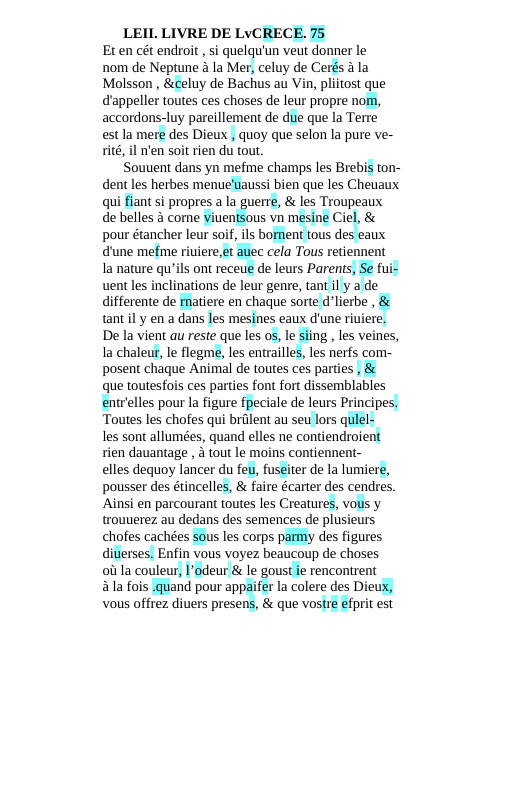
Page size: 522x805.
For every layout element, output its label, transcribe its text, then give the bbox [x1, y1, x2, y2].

text Souuent dans yn mefme champs les Brebis ton- dent les herbes menue'uaussi bien que les Cheuaux qui fiant si propres a la guerre, & les Troupeaux de belles à corne viuentsous vn mesine Ciel, & pour étancher leur soif, ils bornent tous des eaux d'une mefme riuiere,et auec cela Tous retiennent la nature qu’ils ont receue de leurs Parents, Se fui- uent les inclinations de leur genre, tant il y a de differente de rnatiere en chaque sorte d’lierbe , & tant il y en a dans les mesines eaux d'une riuiere. De la vient au reste que les os, le siing , les veines, la chaleur, le flegme, les entrailles, les nerfs com- posent chaque Animal de toutes ces parties , & que toutesfois ces parties font fort dissemblables entr'elles pour la figure fpeciale de leurs Principes. Toutes les chofes qui brûlent au seu lors qulel- les sont allumées, quand elles ne contiendroient rien dauantage , à tout le moins contiennent- elles dequoy lancer du feu, fuseiter de la lumiere, pousser des étincelles, & faire écarter des cendres. Ainsi en parcourant toutes les Creatures, vous y trouuerez au dedans des semences de plusieurs chofes cachées sous les corps parmy des figures diuerses. Enfin vous voyez beaucoup de choses où la couleur, l’odeur & le goust ie rencontrent à la fois .quand pour appaifer la colere des Dieux, vous offrez diuers presens, & que vostre efprit est [102, 159, 499, 612]
text LEII. LIVRE DE LvCRECE. 75 Et en cét endroit , si quelqu'un veut donner le nom de Neptune à la Mer, celuy de Cerés à la Molsson , &celuy de Bachus au Vin, pliitost que d'appeller toutes ces choses de leur propre nom, accordons-luy pareillement de due que la Terre est la mere des Dieux , quoy que selon la pure ve- rité, il n'en soit rien du tout. [102, 25, 499, 159]
